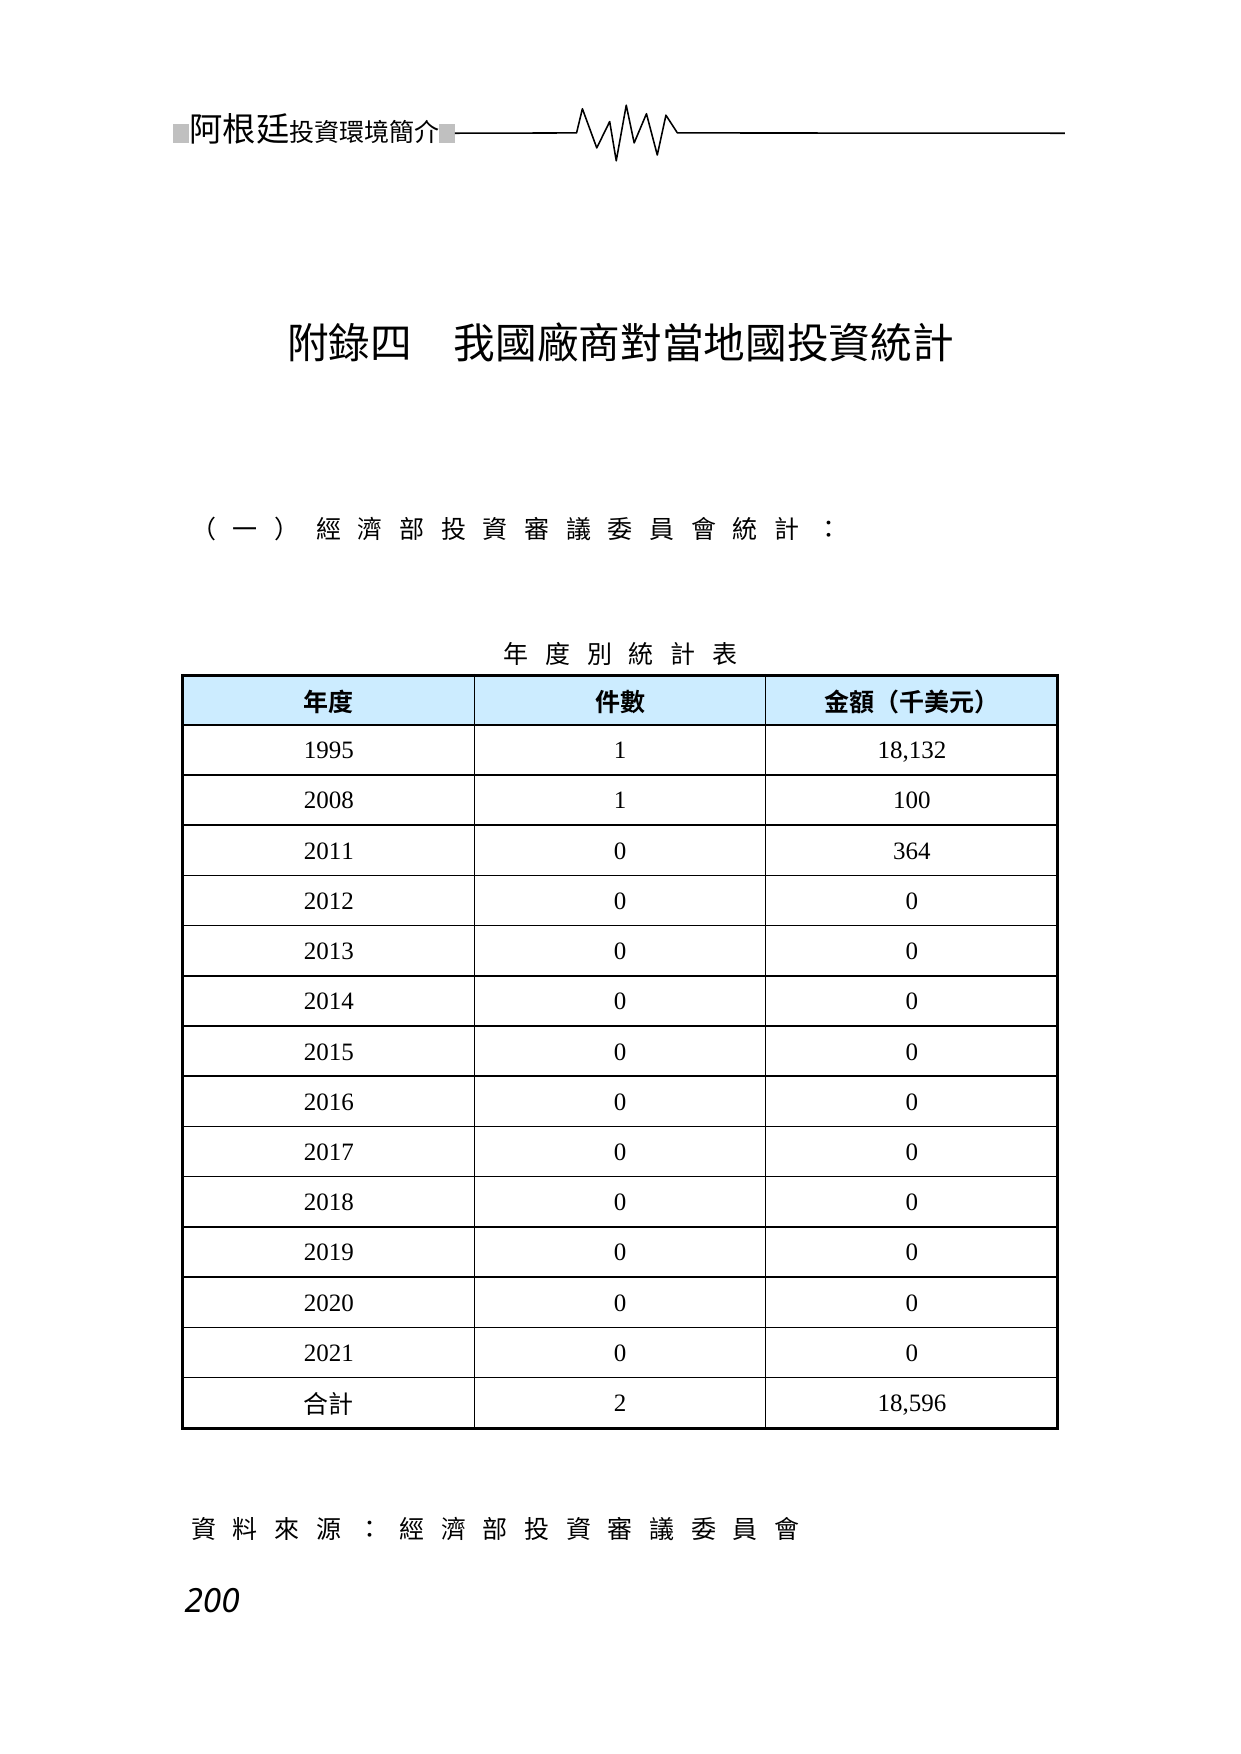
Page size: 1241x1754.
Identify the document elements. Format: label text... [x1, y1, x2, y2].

table_cell 0 [766, 926, 1056, 975]
table_cell 1995 [184, 726, 474, 774]
table_cell 0 [475, 1228, 765, 1276]
table_cell 2016 [184, 1077, 474, 1126]
table_cell 2 [475, 1378, 765, 1427]
table_cell 2008 [184, 776, 474, 824]
table_cell 2013 [184, 926, 474, 975]
table_cell 0 [475, 1027, 765, 1075]
text 附錄四 我國廠商對當地國投資統計 [183, 299, 1058, 361]
table_cell 2017 [184, 1127, 474, 1176]
table_cell 0 [766, 1027, 1056, 1075]
table_cell 0 [475, 926, 765, 975]
table_cell 合計 [184, 1378, 474, 1427]
table_cell 0 [475, 977, 765, 1025]
table_cell 1 [475, 726, 765, 774]
table_cell 2012 [184, 876, 474, 925]
text 資料來源：經濟部投資審議委員會 [183, 1486, 1058, 1549]
table_cell 0 [766, 1228, 1056, 1276]
table_cell 18,596 [766, 1378, 1056, 1427]
table_header 年度 [184, 677, 474, 724]
table_cell 0 [766, 876, 1056, 925]
table_cell 2011 [184, 826, 474, 874]
table_cell 1 [475, 776, 765, 824]
table_cell 2014 [184, 977, 474, 1025]
table_cell 0 [475, 1328, 765, 1377]
table_cell 0 [766, 1127, 1056, 1176]
table_cell 100 [766, 776, 1056, 824]
table_cell 0 [766, 1077, 1056, 1126]
table_cell 2015 [184, 1027, 474, 1075]
table_cell 0 [766, 1278, 1056, 1326]
table_cell 0 [475, 1127, 765, 1176]
table_cell 0 [766, 1177, 1056, 1226]
table_cell 0 [766, 1328, 1056, 1377]
table_cell 0 [475, 1077, 765, 1126]
table_cell 364 [766, 826, 1056, 874]
text （一）經濟部投資審議委員會統計： [183, 486, 1058, 549]
table_header 金額（千美元） [766, 677, 1056, 724]
table_cell 18,132 [766, 726, 1056, 774]
table_cell 0 [475, 876, 765, 925]
table_cell 0 [475, 1177, 765, 1226]
table_cell 2020 [184, 1278, 474, 1326]
table_cell 2019 [184, 1228, 474, 1276]
table_cell 2018 [184, 1177, 474, 1226]
table_cell 0 [475, 826, 765, 874]
table_cell 0 [766, 977, 1056, 1025]
table_cell 0 [475, 1278, 765, 1326]
table_header 件數 [475, 677, 765, 724]
text 年度別統計表 [183, 611, 1058, 674]
table_cell 2021 [184, 1328, 474, 1377]
